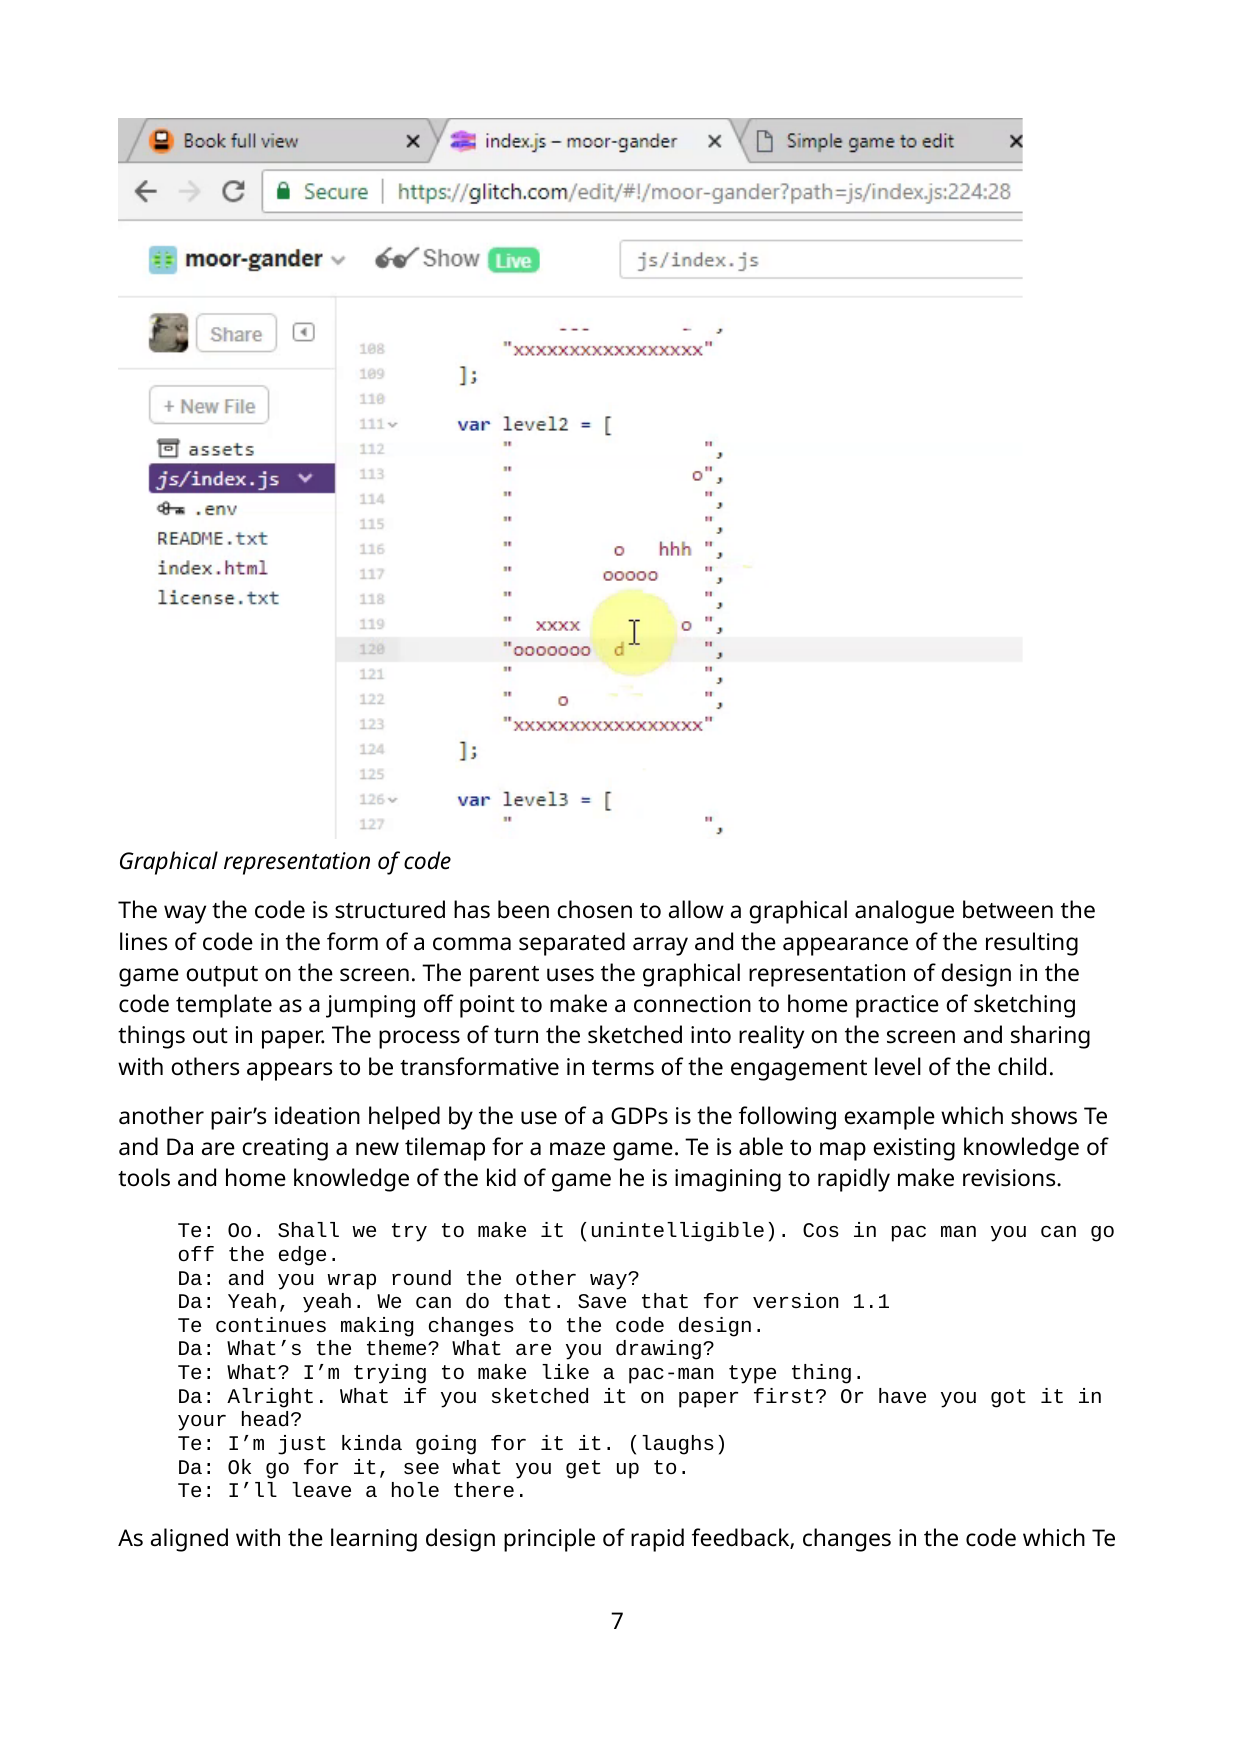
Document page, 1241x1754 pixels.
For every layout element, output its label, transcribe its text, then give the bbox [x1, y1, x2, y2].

picture [118, 118, 1023, 839]
text Da: Yeah, yeah. We can do that. Save that for version 1.1 [177, 1291, 1122, 1315]
text As aligned with the learning design principle of rapid feedback, changes in the code which Te [118, 1522, 1122, 1553]
text Da: Ok go for it, see what you get up to. [177, 1457, 1122, 1480]
text another pair’s ideation helped by the use of a GDPs is the following example which shows Te and Da are creating a new tilemap for a maze game. Te is able to map existing knowledge of tools and home knowledge of the kid of game he is imagining to rapidly make revisions. [118, 1100, 1122, 1193]
text The way the code is structured has been chosen to allow a graphical analogue between the lines of code in the form of a comma separated array and the appearance of the resulting game output on the screen. The parent uses the graphical representation of design in the code template as a jumping off point to make a connection to home practice of sketching things out in paper. The process of turn the sketched into reality on the screen and sharing with others appears to be transformative in terms of the engagement level of the child. [118, 894, 1122, 1082]
text Te: What? I’m trying to make like a pac-man type thing. [177, 1362, 1122, 1386]
text Te: I’ll leave a hole there. [177, 1480, 1122, 1504]
text Da: and you wrap round the other way? [177, 1267, 1122, 1291]
text Te: Oo. Shall we try to make it (unintelligible). Cos in pac man you can go off the edge. [177, 1220, 1122, 1267]
text Da: What’s the theme? What are you drawing? [177, 1338, 1122, 1362]
text Te: I’m just kinda going for it it. (laughs) [177, 1433, 1122, 1457]
text Graphical representation of code [118, 839, 1122, 876]
text Te continues making changes to the code design. [177, 1315, 1122, 1338]
text Da: Alright. What if you sketched it on paper first? Or have you got it in your head? [177, 1386, 1122, 1433]
